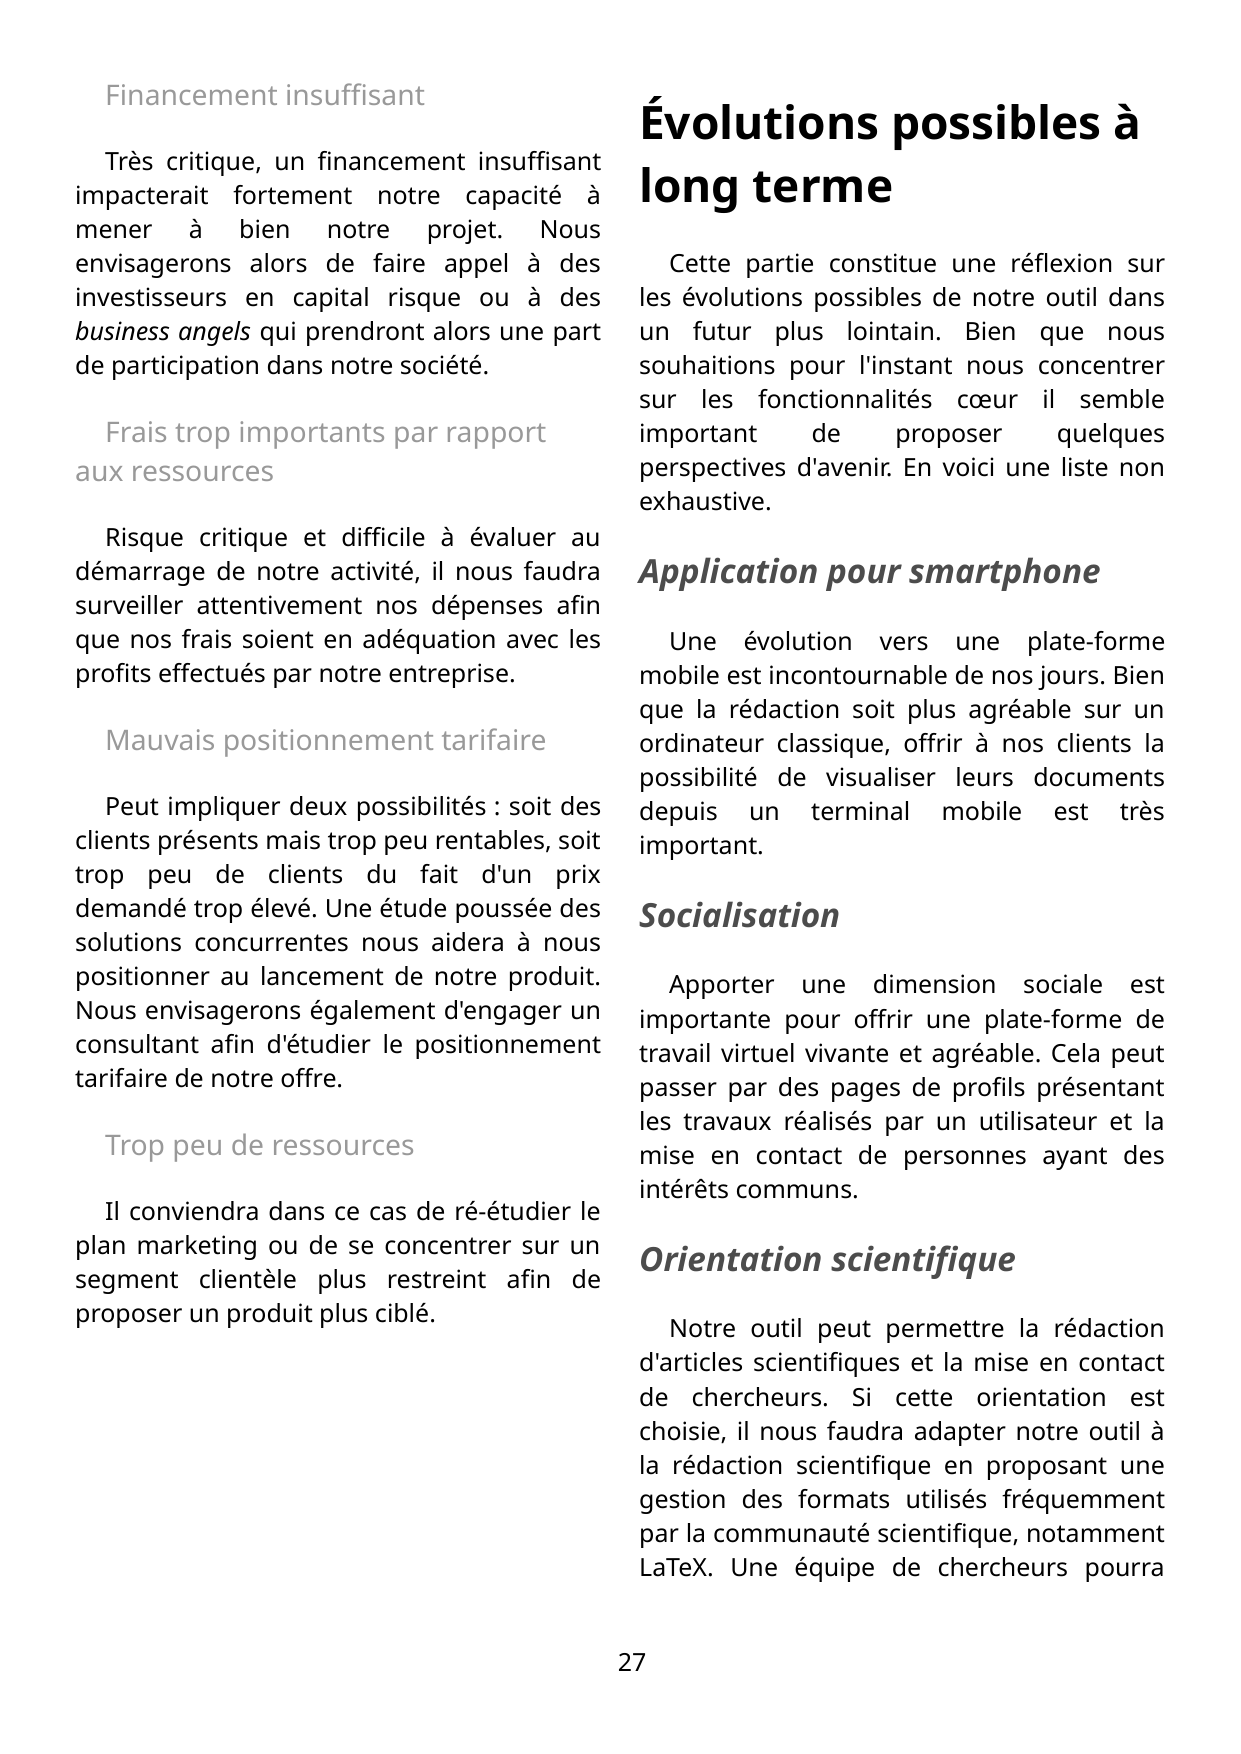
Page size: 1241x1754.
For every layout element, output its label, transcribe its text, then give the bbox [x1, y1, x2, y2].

text Cette partie constitue une réflexion sur les évolutions possibles de notre outil dans un futur plus lointain. Bien que nous souhaitions pour l'instant nous concentrer sur les fonctionnalités cœur il semble important de proposer quelques perspectives d'avenir. En voici une liste non exhaustive. [639, 245, 1166, 518]
subtitle Mauvais positionnement tarifaire [75, 720, 601, 758]
subtitle Application pour smartphone [639, 548, 1166, 593]
subtitle Trop peu de ressources [75, 1125, 601, 1163]
text Il conviendra dans ce cas de ré-étudier le plan marketing ou de se concentrer sur un segment clientèle plus restreint afin de proposer un produit plus ciblé. [75, 1193, 601, 1330]
text Une évolution vers une plate-forme mobile est incontournable de nos jours. Bien que la rédaction soit plus agréable sur un ordinateur classique, offrir à nos clients la possibilité de visualiser leurs documents depuis un terminal mobile est très important. [639, 623, 1166, 862]
text Risque critique et difficile à évaluer au démarrage de notre activité, il nous faudra surveiller attentivement nos dépenses afin que nos frais soient en adéquation avec les profits effectués par notre entreprise. [75, 519, 601, 690]
subtitle Financement insuffisant [75, 75, 601, 114]
text Très critique, un financement insuffisant impacterait fortement notre capacité à mener à bien notre projet. Nous envisagerons alors de faire appel à des investisseurs en capital risque ou à des business angels qui prendront alors une part de participation dans notre société. [75, 144, 601, 382]
subtitle Orientation scientifique [639, 1236, 1166, 1281]
text Peut impliquer deux possibilités : soit des clients présents mais trop peu rentables, soit trop peu de clients du fait d'un prix demandé trop élevé. Une étude poussée des solutions concurrentes nous aidera à nous positionner au lancement de notre produit. Nous envisagerons également d'engager un consultant afin d'étudier le positionnement tarifaire de notre offre. [75, 788, 601, 1095]
text Notre outil peut permettre la rédaction d'articles scientifiques et la mise en contact de chercheurs. Si cette orientation est choisie, il nous faudra adapter notre outil à la rédaction scientifique en proposant une gestion des formats utilisés fréquemment par la communauté scientifique, notamment LaTeX. Une équipe de chercheurs pourra [639, 1311, 1166, 1583]
subtitle Évolutions possibles à long terme [639, 90, 1166, 215]
text Apporter une dimension sociale est importante pour offrir une plate-forme de travail virtuel vivante et agréable. Cela peut passer par des pages de profils présentant les travaux réalisés par un utilisateur et la mise en contact de personnes ayant des intérêts communs. [639, 967, 1166, 1206]
subtitle Frais trop importants par rapport aux ressources [75, 412, 601, 489]
subtitle Socialisation [639, 892, 1166, 937]
